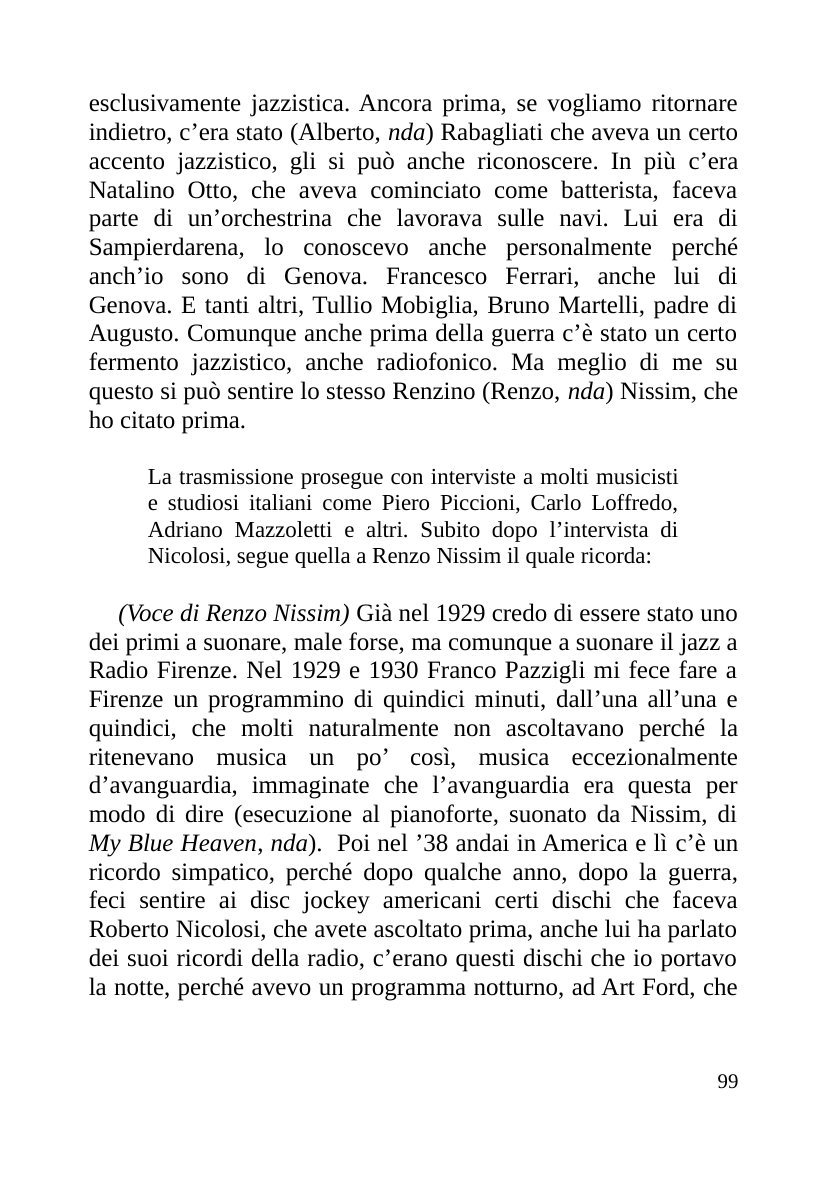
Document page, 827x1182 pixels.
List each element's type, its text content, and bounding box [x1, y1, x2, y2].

text La trasmissione prosegue con interviste a molti musicisti e studiosi italiani come Piero Piccioni, Carlo Loffredo, Adriano Mazzoletti e altri. Subito dopo l’intervista di Nicolosi, segue quella a Renzo Nissim il quale ricorda: [148, 463, 679, 568]
text (Voce di Renzo Nissim) Già nel 1929 credo di essere stato uno dei primi a suonare, male forse, ma comunque a suonare il jazz a Radio Firenze. Nel 1929 e 1930 Franco Pazzigli mi fece fare a Firenze un programmino di quindici minuti, dall’una all’una e quindici, che molti naturalmente non ascoltavano perché la ritenevano musica un po’ così, musica eccezionalmente d’avanguardia, immaginate che l’avanguardia era questa per modo di dire (esecuzione al pianoforte, suonato da Nissim, di My Blue Heaven, nda). Poi nel ’38 andai in America e lì c’è un ricordo simpatico, perché dopo qualche anno, dopo la guerra, feci sentire ai disc jockey americani certi dischi che faceva Roberto Nicolosi, che avete ascoltato prima, anche lui ha parlato dei suoi ricordi della radio, c’erano questi dischi che io portavo la notte, perché avevo un programma notturno, ad Art Ford, che [88, 598, 738, 1000]
text esclusivamente jazzistica. Ancora prima, se vogliamo ritornare indietro, c’era stato (Alberto, nda) Rabagliati che aveva un certo accento jazzistico, gli si può anche riconoscere. In più c’era Natalino Otto, che aveva cominciato come batterista, faceva parte di un’orchestrina che lavorava sulle navi. Lui era di Sampierdarena, lo conoscevo anche personalmente perché anch’io sono di Genova. Francesco Ferrari, anche lui di Genova. E tanti altri, Tullio Mobiglia, Bruno Martelli, padre di Augusto. Comunque anche prima della guerra c’è stato un certo fermento jazzistico, anche radiofonico. Ma meglio di me su questo si può sentire lo stesso Renzino (Renzo, nda) Nissim, che ho citato prima. [88, 88, 738, 433]
